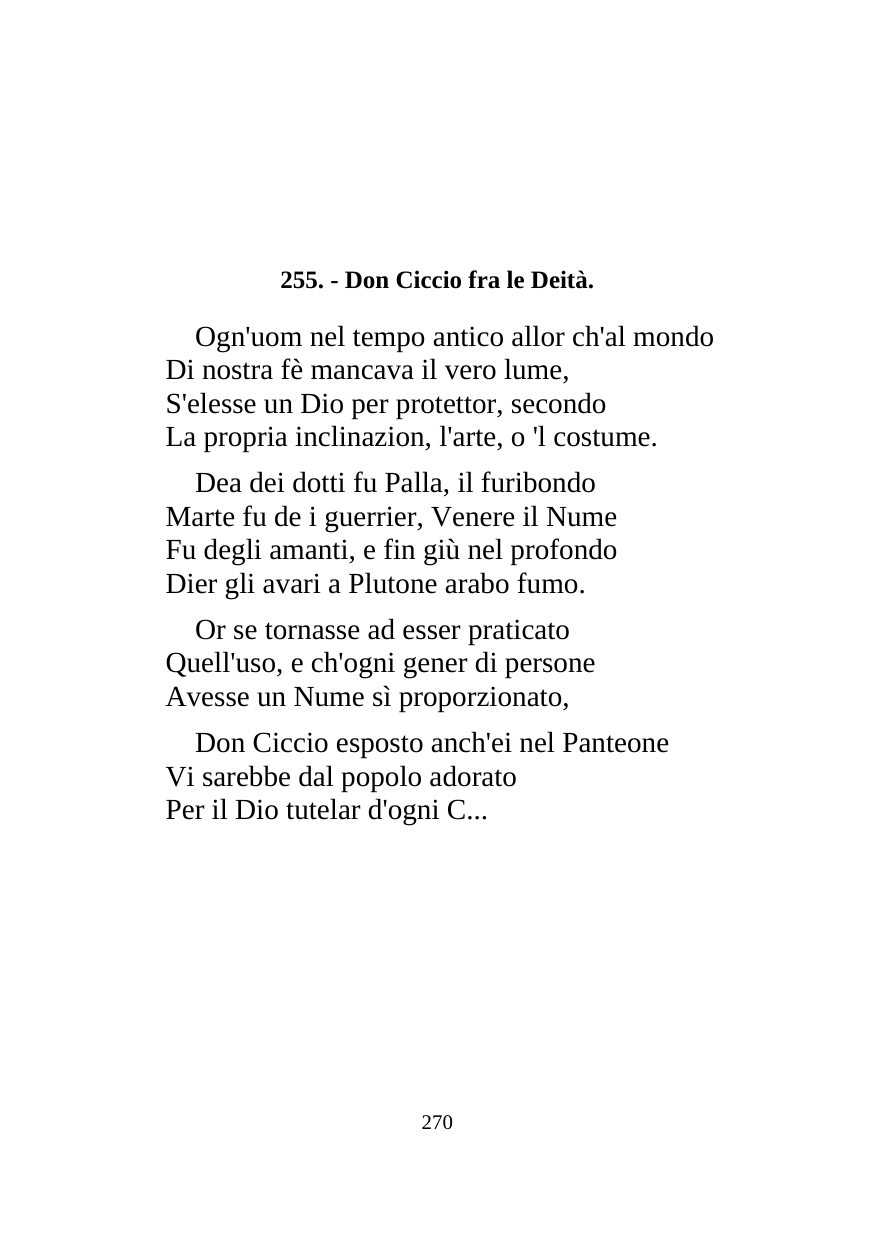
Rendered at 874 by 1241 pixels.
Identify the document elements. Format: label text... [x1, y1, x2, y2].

text Ogn'uom nel tempo antico allor ch'al mondo Di nostra fè mancava il vero lume, S'elesse un Dio per protettor, secondo La propria inclinazion, l'arte, o 'l costume. [165, 319, 768, 453]
text Or se tornasse ad esser praticato Quell'uso, e ch'ogni gener di persone Avesse un Nume sì proporzionato, [165, 612, 768, 713]
text Dea dei dotti fu Palla, il furibondo Marte fu de i guerrier, Venere il Nume Fu degli amanti, e fin giù nel profondo Dier gli avari a Plutone arabo fumo. [165, 465, 768, 599]
text Don Ciccio esposto anch'ei nel Panteone Vi sarebbe dal popolo adorato Per il Dio tutelar d'ogni C... [165, 725, 768, 826]
text 255. - Don Ciccio fra le Deità. [106, 265, 768, 294]
